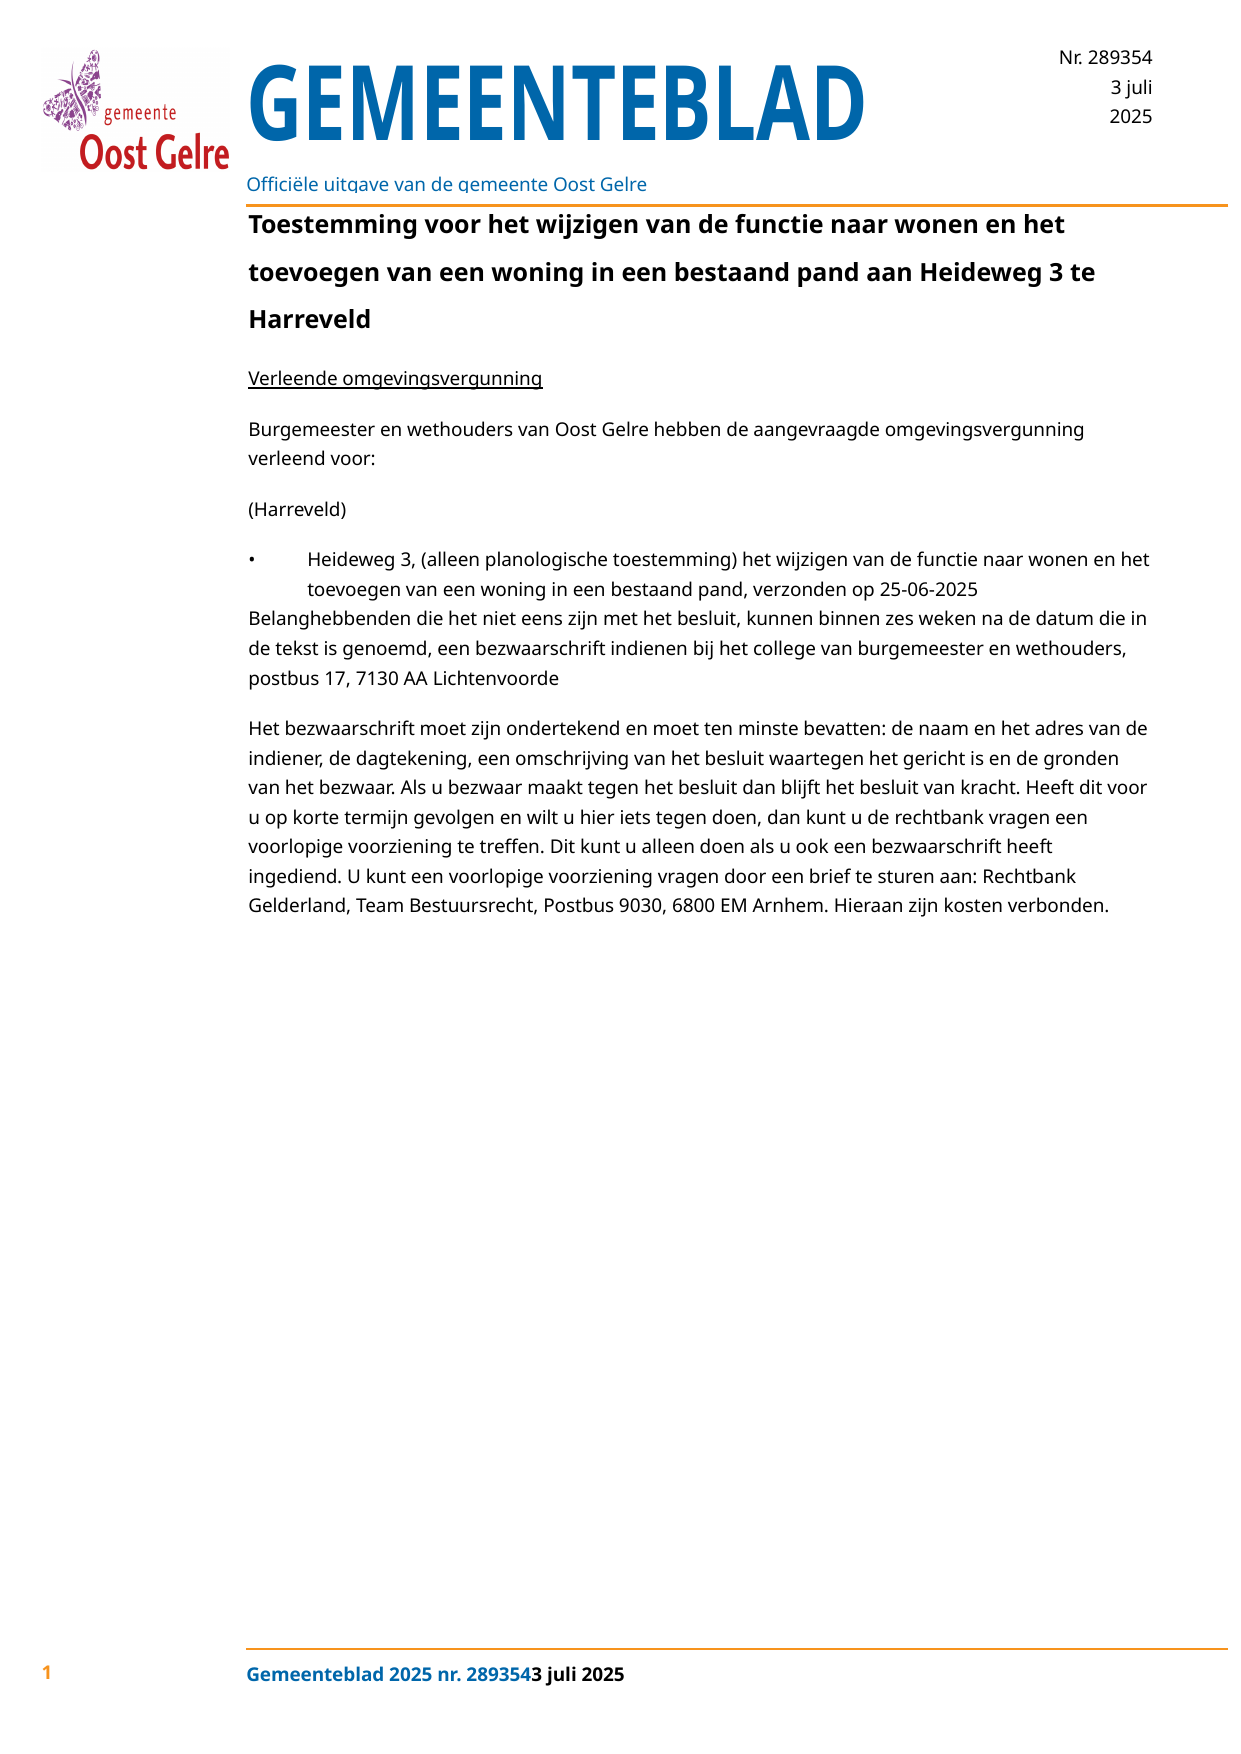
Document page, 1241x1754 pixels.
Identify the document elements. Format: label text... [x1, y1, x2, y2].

text Het bezwaarschrift moet zijn ondertekend en moet ten minste bevatten: de naam en het adres van de indiener, de dagtekening, een omschrijving van het besluit waartegen het gericht is en de gronden van het bezwaar. Als u bezwaar maakt tegen het besluit dan blijft het besluit van kracht. Heeft dit voor u op korte termijn gevolgen en wilt u hier iets tegen doen, dan kunt u de rechtbank vragen een voorlopige voorziening te treffen. Dit kunt u alleen doen als u ook een bezwaarschrift heeft ingediend. U kunt een voorlopige voorziening vragen door een brief te sturen aan: Rechtbank Gelderland, Team Bestuursrecht, Postbus 9030, 6800 EM Arnhem. Hieraan zijn kosten verbonden. [248, 715, 1152, 918]
picture [41, 47, 231, 172]
text Belanghebbenden die het niet eens zijn met het besluit, kunnen binnen zes weken na de datum die in de tekst is genoemd, een bezwaarschrift indienen bij het college van burgemeester en wethouders, postbus 17, 7130 AA Lichtenvoorde [248, 606, 1152, 690]
text Verleende omgevingsvergunning [248, 366, 1152, 391]
text (Harreveld) [248, 496, 1152, 522]
text Toestemming voor het wijzigen van de functie naar wonen en het toevoegen van een woning in een bestaand pand aan Heideweg 3 te Harreveld [248, 207, 1152, 336]
text Burgemeester en wethouders van Oost Gelre hebben de aangevraagde omgevingsvergunning verleend voor: [248, 416, 1152, 471]
list Heideweg 3, (alleen planologische toestemming) het wijzigen van de functie naar wonen en het toevoegen van een woning in een bestaand pand, verzonden op 25-06-2025 [248, 546, 1152, 602]
